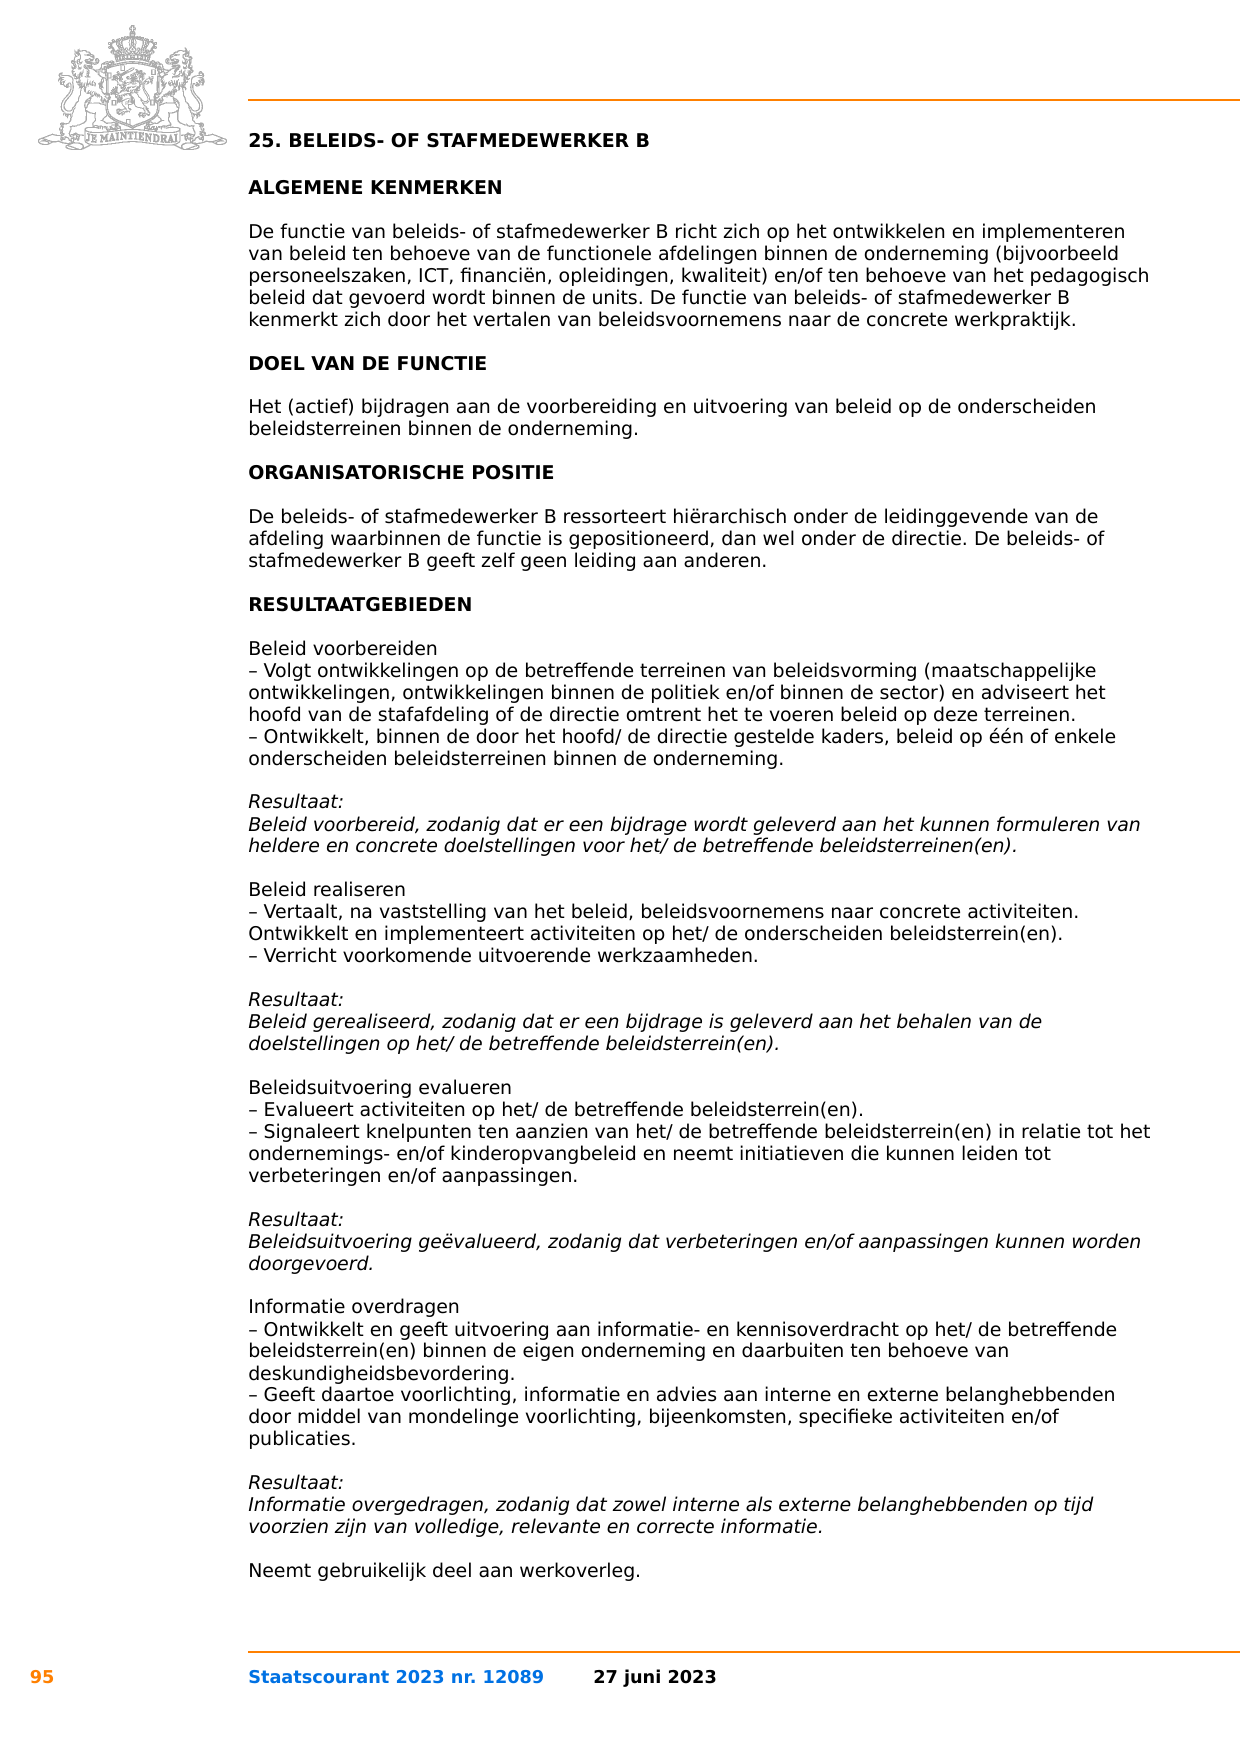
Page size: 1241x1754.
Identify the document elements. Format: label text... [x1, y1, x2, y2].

text – Volgt ontwikkelingen op de betreffende terreinen van beleidsvorming (maatschappelijke ontwikkelingen, ontwikkelingen binnen de politiek en/of binnen de sector) en adviseert het hoofd van de stafafdeling of de directie omtrent het te voeren beleid op deze terreinen. [248, 660, 1163, 726]
subtitle ORGANISATORISCHE POSITIE [248, 462, 1163, 484]
text – Geeft daartoe voorlichting, informatie en advies aan interne en externe belanghebbenden door middel van mondelinge voorlichting, bijeenkomsten, specifieke activiteiten en/of publicaties. [248, 1384, 1163, 1450]
text Resultaat: [248, 1472, 1163, 1494]
text Beleidsuitvoering evalueren [248, 1077, 1163, 1099]
text Beleidsuitvoering geëvalueerd, zodanig dat verbeteringen en/of aanpassingen kunnen worden doorgevoerd. [248, 1231, 1163, 1274]
text – Ontwikkelt en geeft uitvoering aan informatie- en kennisoverdracht op het/ de betreffende beleidsterrein(en) binnen de eigen onderneming en daarbuiten ten behoeve van deskundigheidsbevordering. [248, 1318, 1163, 1384]
text – Ontwikkelt, binnen de door het hoofd/ de directie gestelde kaders, beleid op één of enkele onderscheiden beleidsterreinen binnen de onderneming. [248, 726, 1163, 769]
subtitle DOEL VAN DE FUNCTIE [248, 352, 1163, 374]
subtitle ALGEMENE KENMERKEN [248, 177, 1163, 199]
text Informatie overgedragen, zodanig dat zowel interne als externe belanghebbenden op tijd voorzien zijn van volledige, relevante en correcte informatie. [248, 1494, 1163, 1538]
text De functie van beleids- of stafmedewerker B richt zich op het ontwikkelen en implementeren van beleid ten behoeve van de functionele afdelingen binnen de onderneming (bijvoorbeeld personeelszaken, ICT, financiën, opleidingen, kwaliteit) en/of ten behoeve van het pedagogisch beleid dat gevoerd wordt binnen de units. De functie van beleids- of stafmedewerker B kenmerkt zich door het vertalen van beleidsvoornemens naar de concrete werkpraktijk. [248, 221, 1163, 331]
text Neemt gebruikelijk deel aan werkoverleg. [248, 1560, 1163, 1582]
text Beleid realiseren [248, 879, 1163, 901]
text Informatie overdragen [248, 1296, 1163, 1318]
subtitle RESULTAATGEBIEDEN [248, 594, 1163, 616]
text Resultaat: [248, 1209, 1163, 1231]
picture [38, 25, 227, 150]
text De beleids- of stafmedewerker B ressorteert hiërarchisch onder de leidinggevende van de afdeling waarbinnen de functie is gepositioneerd, dan wel onder de directie. De beleids- of stafmedewerker B geeft zelf geen leiding aan anderen. [248, 506, 1163, 572]
text – Vertaalt, na vaststelling van het beleid, beleidsvoornemens naar concrete activiteiten. Ontwikkelt en implementeert activiteiten op het/ de onderscheiden beleidsterrein(en). [248, 901, 1163, 945]
text Resultaat: [248, 791, 1163, 813]
subtitle 25. BELEIDS- OF STAFMEDEWERKER B [248, 130, 1163, 152]
text – Signaleert knelpunten ten aanzien van het/ de betreffende beleidsterrein(en) in relatie tot het ondernemings- en/of kinderopvangbeleid en neemt initiatieven die kunnen leiden tot verbeteringen en/of aanpassingen. [248, 1121, 1163, 1187]
text Beleid voorbereid, zodanig dat er een bijdrage wordt geleverd aan het kunnen formuleren van heldere en concrete doelstellingen voor het/ de betreffende beleidsterreinen(en). [248, 813, 1163, 857]
text – Evalueert activiteiten op het/ de betreffende beleidsterrein(en). [248, 1099, 1163, 1121]
text Het (actief) bijdragen aan de voorbereiding en uitvoering van beleid op de onderscheiden beleidsterreinen binnen de onderneming. [248, 396, 1163, 440]
text Resultaat: [248, 989, 1163, 1011]
text – Verricht voorkomende uitvoerende werkzaamheden. [248, 945, 1163, 967]
text Beleid voorbereiden [248, 638, 1163, 660]
text Beleid gerealiseerd, zodanig dat er een bijdrage is geleverd aan het behalen van de doelstellingen op het/ de betreffende beleidsterrein(en). [248, 1011, 1163, 1055]
